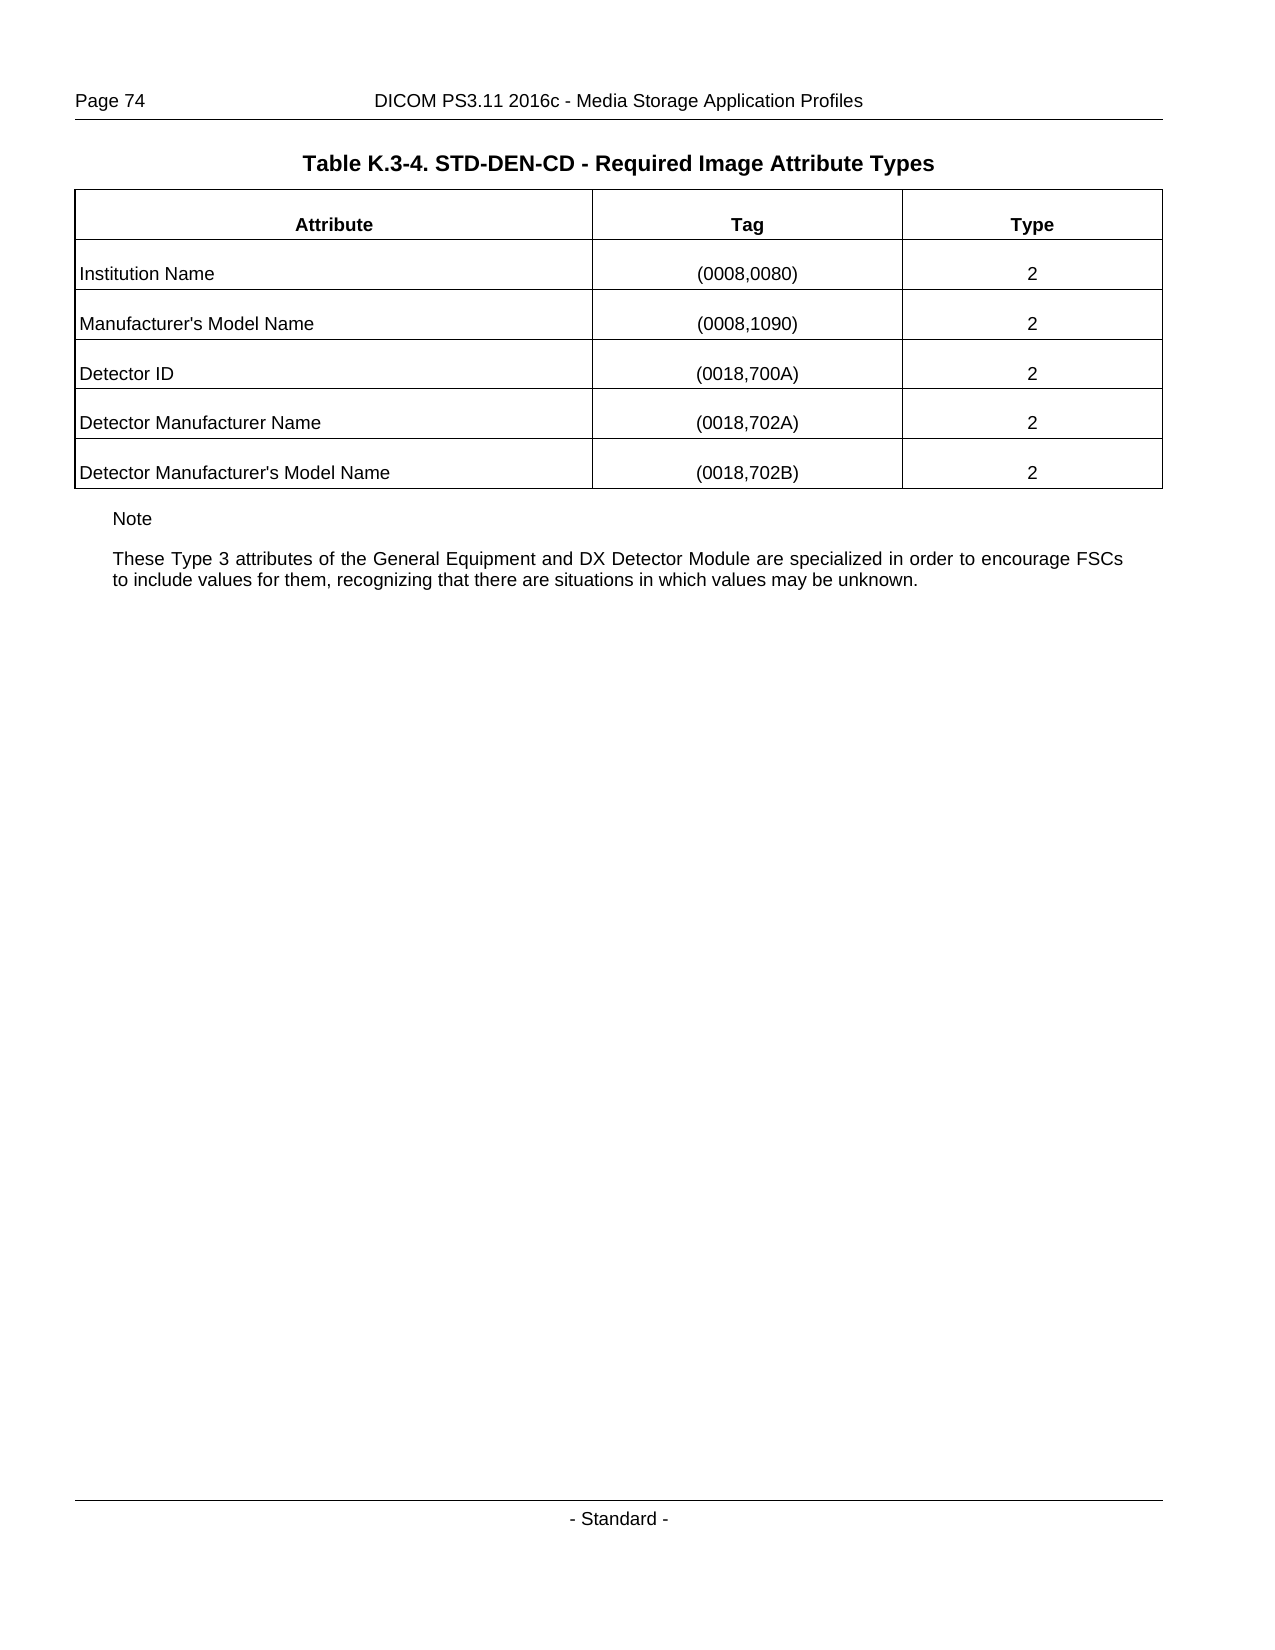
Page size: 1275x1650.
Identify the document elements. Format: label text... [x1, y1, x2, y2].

text These Type 3 attributes of the General Equipment and DX Detector Module are specialized in order to encourage FSCs to include values for them, recognizing that there are situations in which values may be unknown. [112, 548, 1125, 591]
table_cell Detector ID [76, 340, 592, 388]
table_cell 2 [903, 290, 1162, 338]
table_cell (0018,702B) [593, 439, 902, 487]
table_cell (0018,700A) [593, 340, 902, 388]
text Table K.3-4. STD-DEN-CD - Required Image Attribute Types [75, 150, 1162, 176]
table_header Attribute [76, 190, 592, 239]
table_cell 2 [903, 340, 1162, 388]
table_cell 2 [903, 389, 1162, 438]
table_cell 2 [903, 240, 1162, 289]
table_header Type [903, 190, 1162, 239]
table_cell (0018,702A) [593, 389, 902, 438]
table_cell Detector Manufacturer Name [76, 389, 592, 438]
text Note [112, 507, 1125, 529]
table_cell (0008,0080) [593, 240, 902, 289]
table_header Tag [593, 190, 902, 239]
table_cell Manufacturer's Model Name [76, 290, 592, 338]
table_cell Institution Name [76, 240, 592, 289]
table_cell 2 [903, 439, 1162, 487]
table_cell Detector Manufacturer's Model Name [76, 439, 592, 487]
table_cell (0008,1090) [593, 290, 902, 338]
